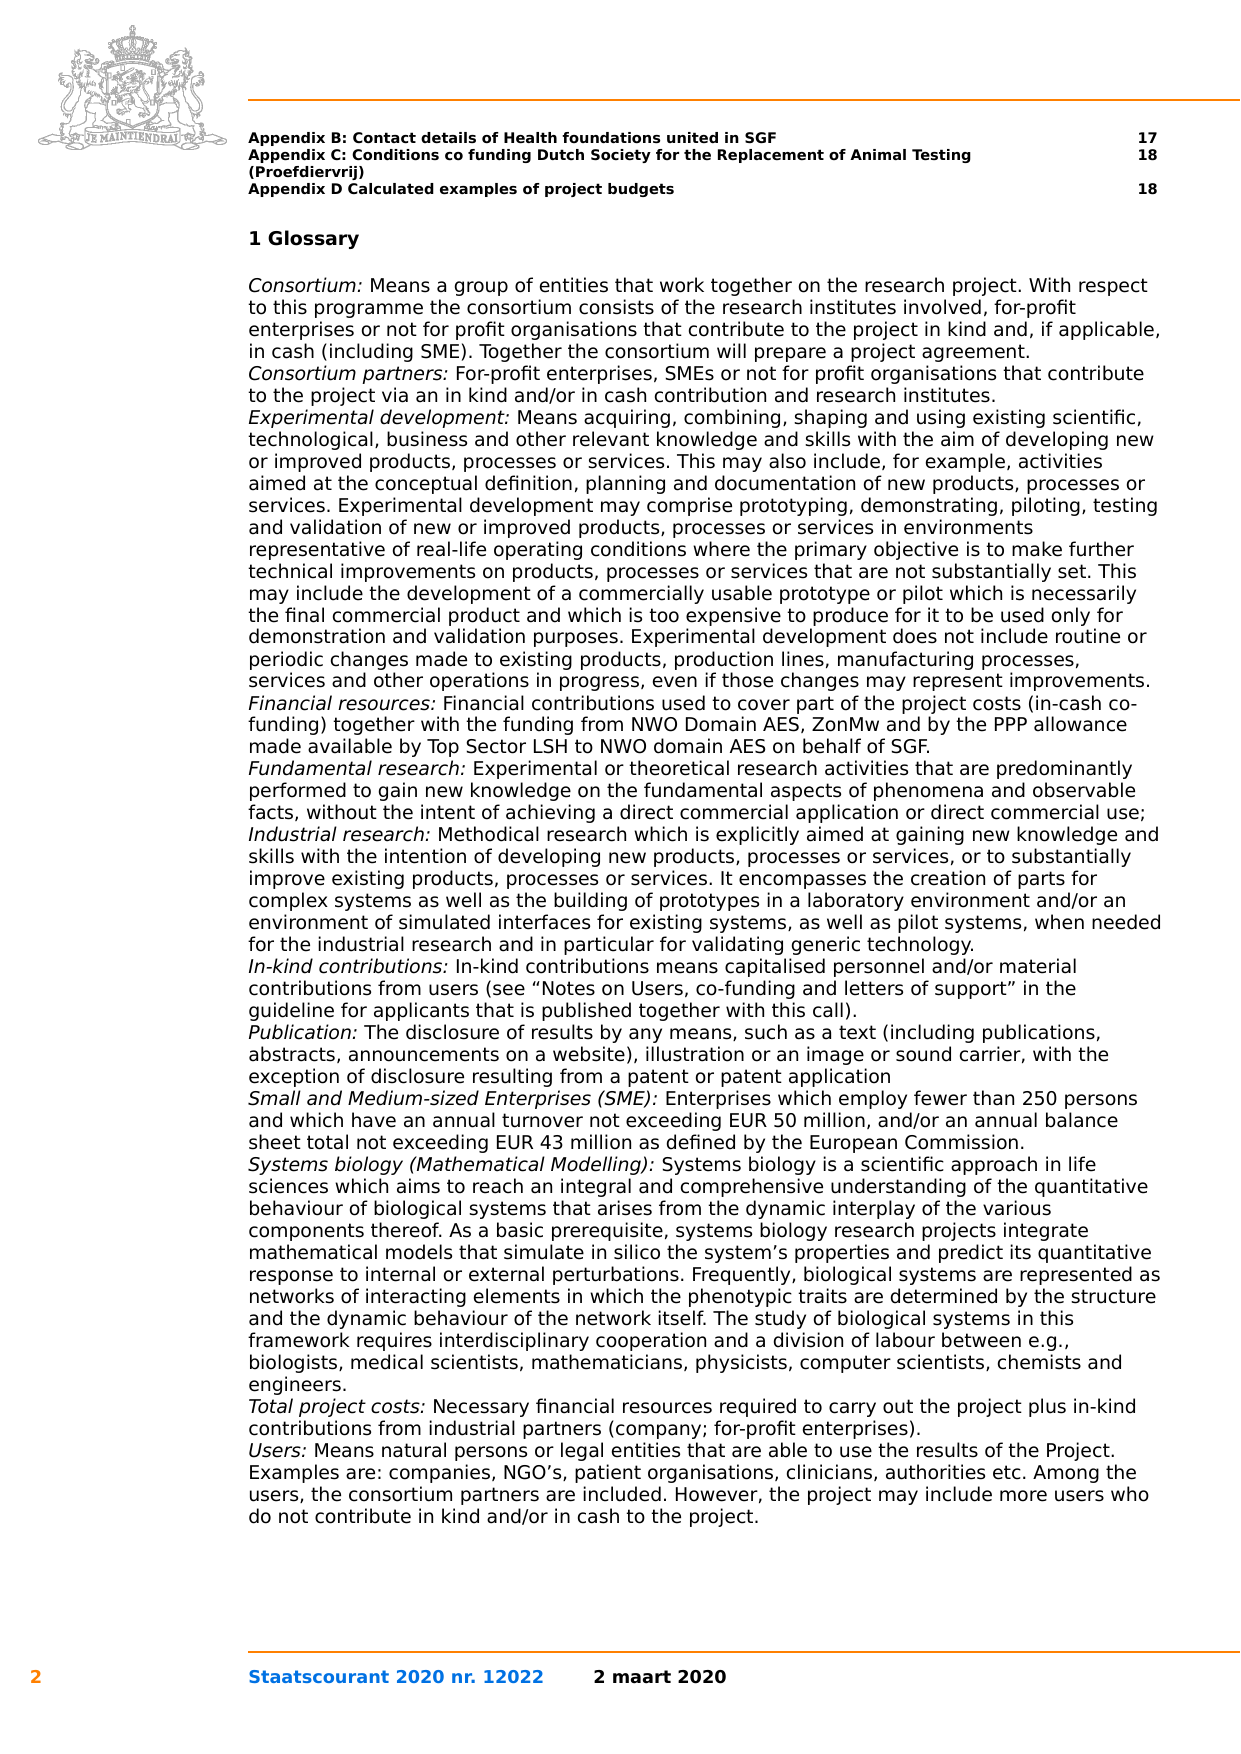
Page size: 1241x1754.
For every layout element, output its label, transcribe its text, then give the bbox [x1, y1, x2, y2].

table_cell Appendix D Calculated examples of project budgets [248, 181, 997, 198]
text Systems biology (Mathematical Modelling): Systems biology is a scientific approach in life sciences which aims to reach an integral and comprehensive understanding of the quantitative behaviour of biological systems that arises from the dynamic interplay of the various components thereof. As a basic prerequisite, systems biology research projects integrate mathematical models that simulate in silico the system’s properties and predict its quantitative response to internal or external perturbations. Frequently, biological systems are represented as networks of interacting elements in which the phenotypic traits are determined by the structure and the dynamic behaviour of the network itself. The study of biological systems in this framework requires interdisciplinary cooperation and a division of labour between e.g., biologists, medical scientists, mathematicians, physicists, computer scientists, chemists and engineers. [248, 1154, 1163, 1396]
text Consortium partners: For-profit enterprises, SMEs or not for profit organisations that contribute to the project via an in kind and/or in cash contribution and research institutes. [248, 363, 1163, 407]
text Industrial research: Methodical research which is explicitly aimed at gaining new knowledge and skills with the intention of developing new products, processes or services, or to substantially improve existing products, processes or services. It encompasses the creation of parts for complex systems as well as the building of prototypes in a laboratory environment and/or an environment of simulated interfaces for existing systems, as well as pilot systems, when needed for the industrial research and in particular for validating generic technology. [248, 824, 1163, 956]
table_cell 18 [997, 147, 1163, 181]
picture [38, 25, 227, 150]
text Financial resources: Financial contributions used to cover part of the project costs (in-cash co-funding) together with the funding from NWO Domain AES, ZonMw and by the PPP allowance made available by Top Sector LSH to NWO domain AES on behalf of SGF. [248, 692, 1163, 758]
table_cell Appendix B: Contact details of Health foundations united in SGF [248, 130, 997, 147]
text Small and Medium-sized Enterprises (SME): Enterprises which employ fewer than 250 persons and which have an annual turnover not exceeding EUR 50 million, and/or an annual balance sheet total not exceeding EUR 43 million as defined by the European Commission. [248, 1088, 1163, 1154]
table_cell 18 [997, 181, 1163, 198]
text Total project costs: Necessary financial resources required to carry out the project plus in-kind contributions from industrial partners (company; for-profit enterprises). [248, 1396, 1163, 1440]
text In-kind contributions: In-kind contributions means capitalised personnel and/or material contributions from users (see “Notes on Users, co-funding and letters of support” in the guideline for applicants that is published together with this call). [248, 956, 1163, 1022]
text Consortium: Means a group of entities that work together on the research project. With respect to this programme the consortium consists of the research institutes involved, for-profit enterprises or not for profit organisations that contribute to the project in kind and, if applicable, in cash (including SME). Together the consortium will prepare a project agreement. [248, 275, 1163, 363]
table_cell Appendix C: Conditions co funding Dutch Society for the Replacement of Animal Testing (Proefdiervrij) [248, 147, 997, 181]
table_cell 17 [997, 130, 1163, 147]
text Users: Means natural persons or legal entities that are able to use the results of the Project. Examples are: companies, NGO’s, patient organisations, clinicians, authorities etc. Among the users, the consortium partners are included. However, the project may include more users who do not contribute in kind and/or in cash to the project. [248, 1440, 1163, 1528]
text Experimental development: Means acquiring, combining, shaping and using existing scientific, technological, business and other relevant knowledge and skills with the aim of developing new or improved products, processes or services. This may also include, for example, activities aimed at the conceptual definition, planning and documentation of new products, processes or services. Experimental development may comprise prototyping, demonstrating, piloting, testing and validation of new or improved products, processes or services in environments representative of real-life operating conditions where the primary objective is to make further technical improvements on products, processes or services that are not substantially set. This may include the development of a commercially usable prototype or pilot which is necessarily the final commercial product and which is too expensive to produce for it to be used only for demonstration and validation purposes. Experimental development does not include routine or periodic changes made to existing products, production lines, manufacturing processes, services and other operations in progress, even if those changes may represent improvements. [248, 407, 1163, 692]
subtitle 1 Glossary [248, 228, 1163, 250]
text Publication: The disclosure of results by any means, such as a text (including publications, abstracts, announcements on a website), illustration or an image or sound carrier, with the exception of disclosure resulting from a patent or patent application [248, 1022, 1163, 1088]
text Fundamental research: Experimental or theoretical research activities that are predominantly performed to gain new knowledge on the fundamental aspects of phenomena and observable facts, without the intent of achieving a direct commercial application or direct commercial use; [248, 758, 1163, 824]
